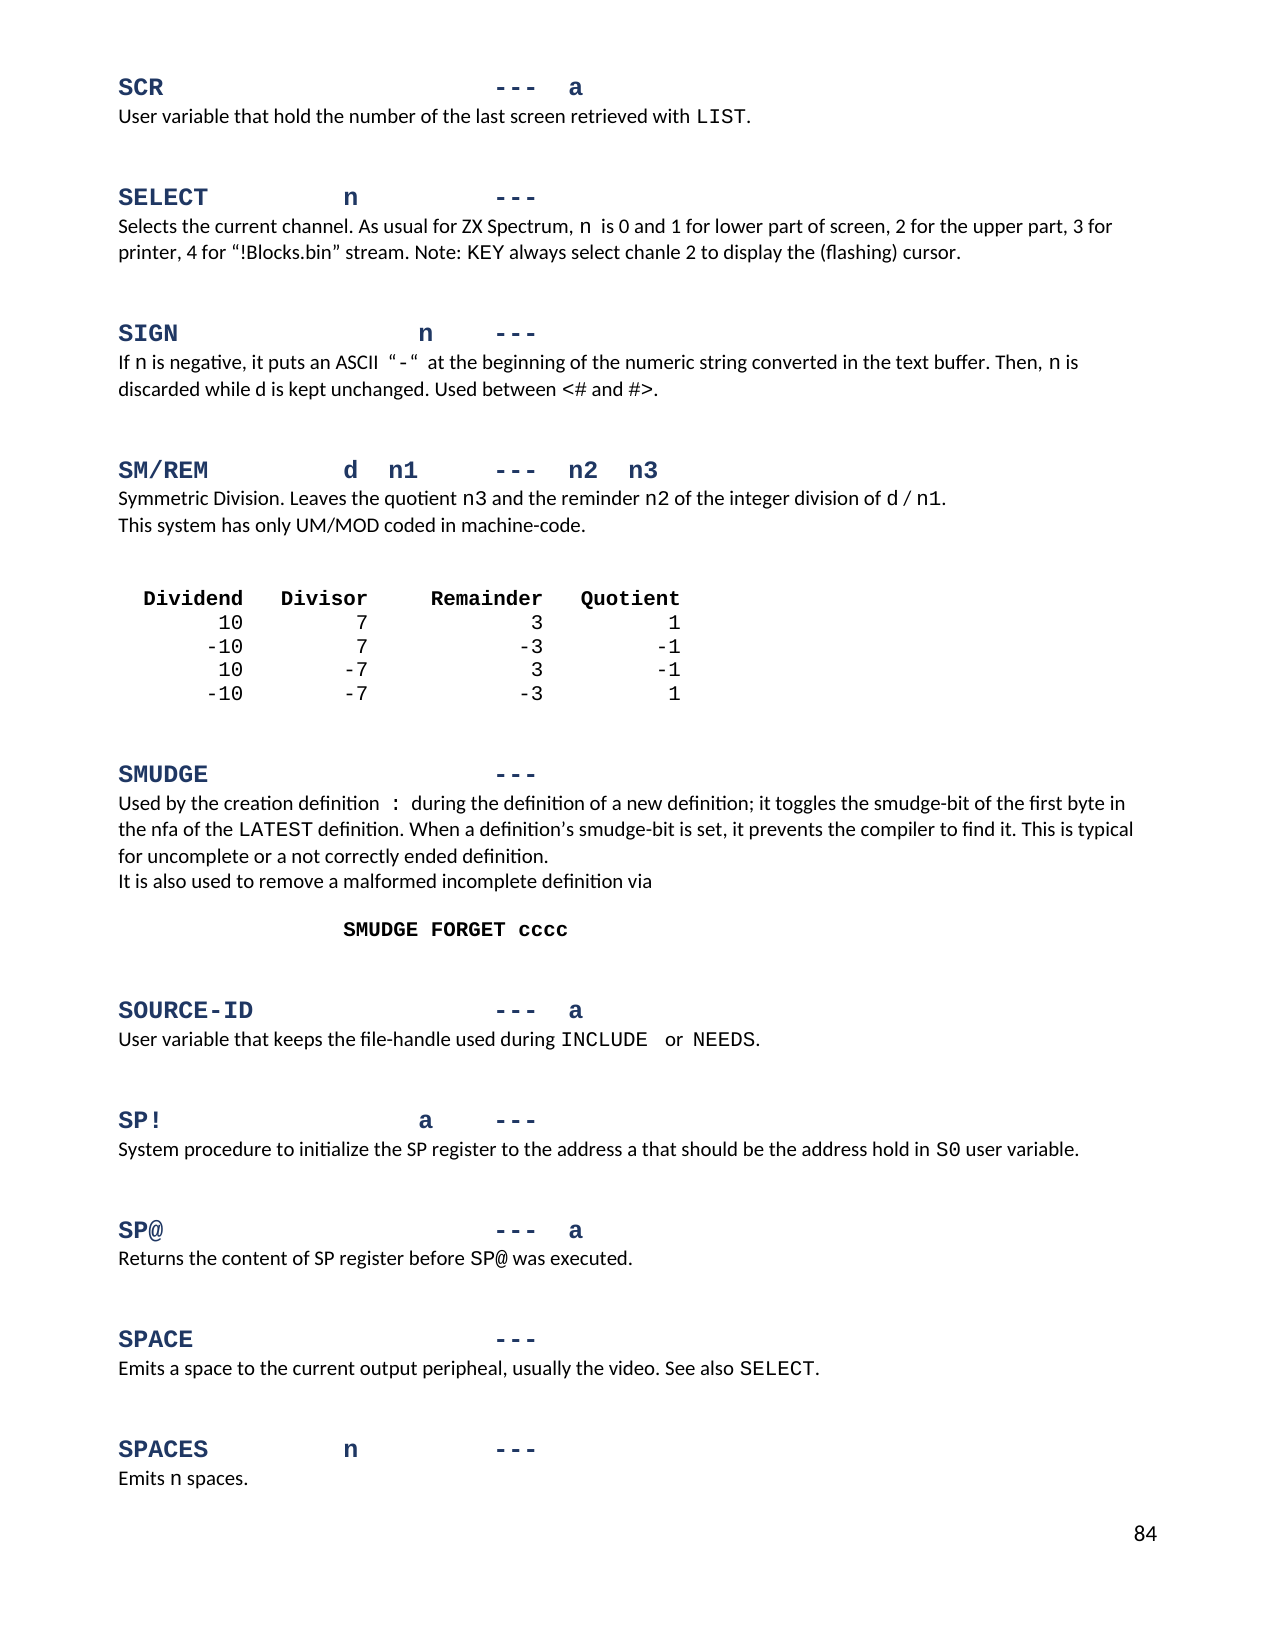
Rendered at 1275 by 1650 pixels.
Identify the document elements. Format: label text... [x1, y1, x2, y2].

text User variable that keeps the file-handle used during INCLUDE or NEEDS. [118, 1026, 1157, 1052]
text User variable that hold the number of the last screen retrieved with LIST. [118, 103, 1157, 130]
subtitle SP@ --- a [118, 1217, 1157, 1246]
text Dividend Divisor Remainder Quotient [118, 588, 1157, 612]
text -10 7 -3 -1 [118, 636, 1157, 659]
subtitle SCR --- a [118, 75, 1157, 103]
text This system has only UM/MOD coded in machine-code. [118, 512, 1157, 537]
subtitle SPACES n --- [118, 1437, 1157, 1465]
text Emits a space to the current output peripheal, usually the video. See also SELECT. [118, 1355, 1157, 1382]
text Emits n spaces. [118, 1465, 1157, 1492]
text If n is negative, it puts an ASCII “-“ at the beginning of the numeric string converted in the text buffer. Then, n is discarded while d is kept unchanged. Used between <# and #>. [118, 349, 1157, 402]
subtitle SPACE --- [118, 1327, 1157, 1355]
text Used by the creation definition : during the definition of a new definition; it toggles the smudge-bit of the first byte in the nfa of the LATEST definition. When a definition’s smudge-bit is set, it prevents the compiler to find it. This is typical for uncomplete or a not correctly ended definition. [118, 790, 1157, 868]
text Selects the current channel. As usual for ZX Spectrum, n is 0 and 1 for lower part of screen, 2 for the upper part, 3 for printer, 4 for “!Blocks.bin” stream. Note: KEY always select chanle 2 to display the (flashing) cursor. [118, 213, 1157, 266]
text Returns the content of SP register before SP@ was executed. [118, 1246, 1157, 1272]
subtitle SP! a --- [118, 1107, 1157, 1136]
subtitle SELECT n --- [118, 185, 1157, 213]
subtitle SMUDGE --- [118, 762, 1157, 790]
text It is also used to remove a malformed incomplete definition via [118, 868, 1157, 894]
text 10 -7 3 -1 [118, 659, 1157, 683]
subtitle SIGN n --- [118, 321, 1157, 349]
text SMUDGE FORGET cccc [118, 919, 1157, 943]
subtitle SOURCE-ID --- a [118, 998, 1157, 1026]
text System procedure to initialize the SP register to the address a that should be the address hold in S0 user variable. [118, 1136, 1157, 1162]
subtitle SM/REM d n1 --- n2 n3 [118, 457, 1157, 486]
text Symmetric Division. Leaves the quotient n3 and the reminder n2 of the integer division of d / n1. [118, 486, 1157, 512]
text -10 -7 -3 1 [118, 683, 1157, 707]
text 10 7 3 1 [118, 612, 1157, 636]
